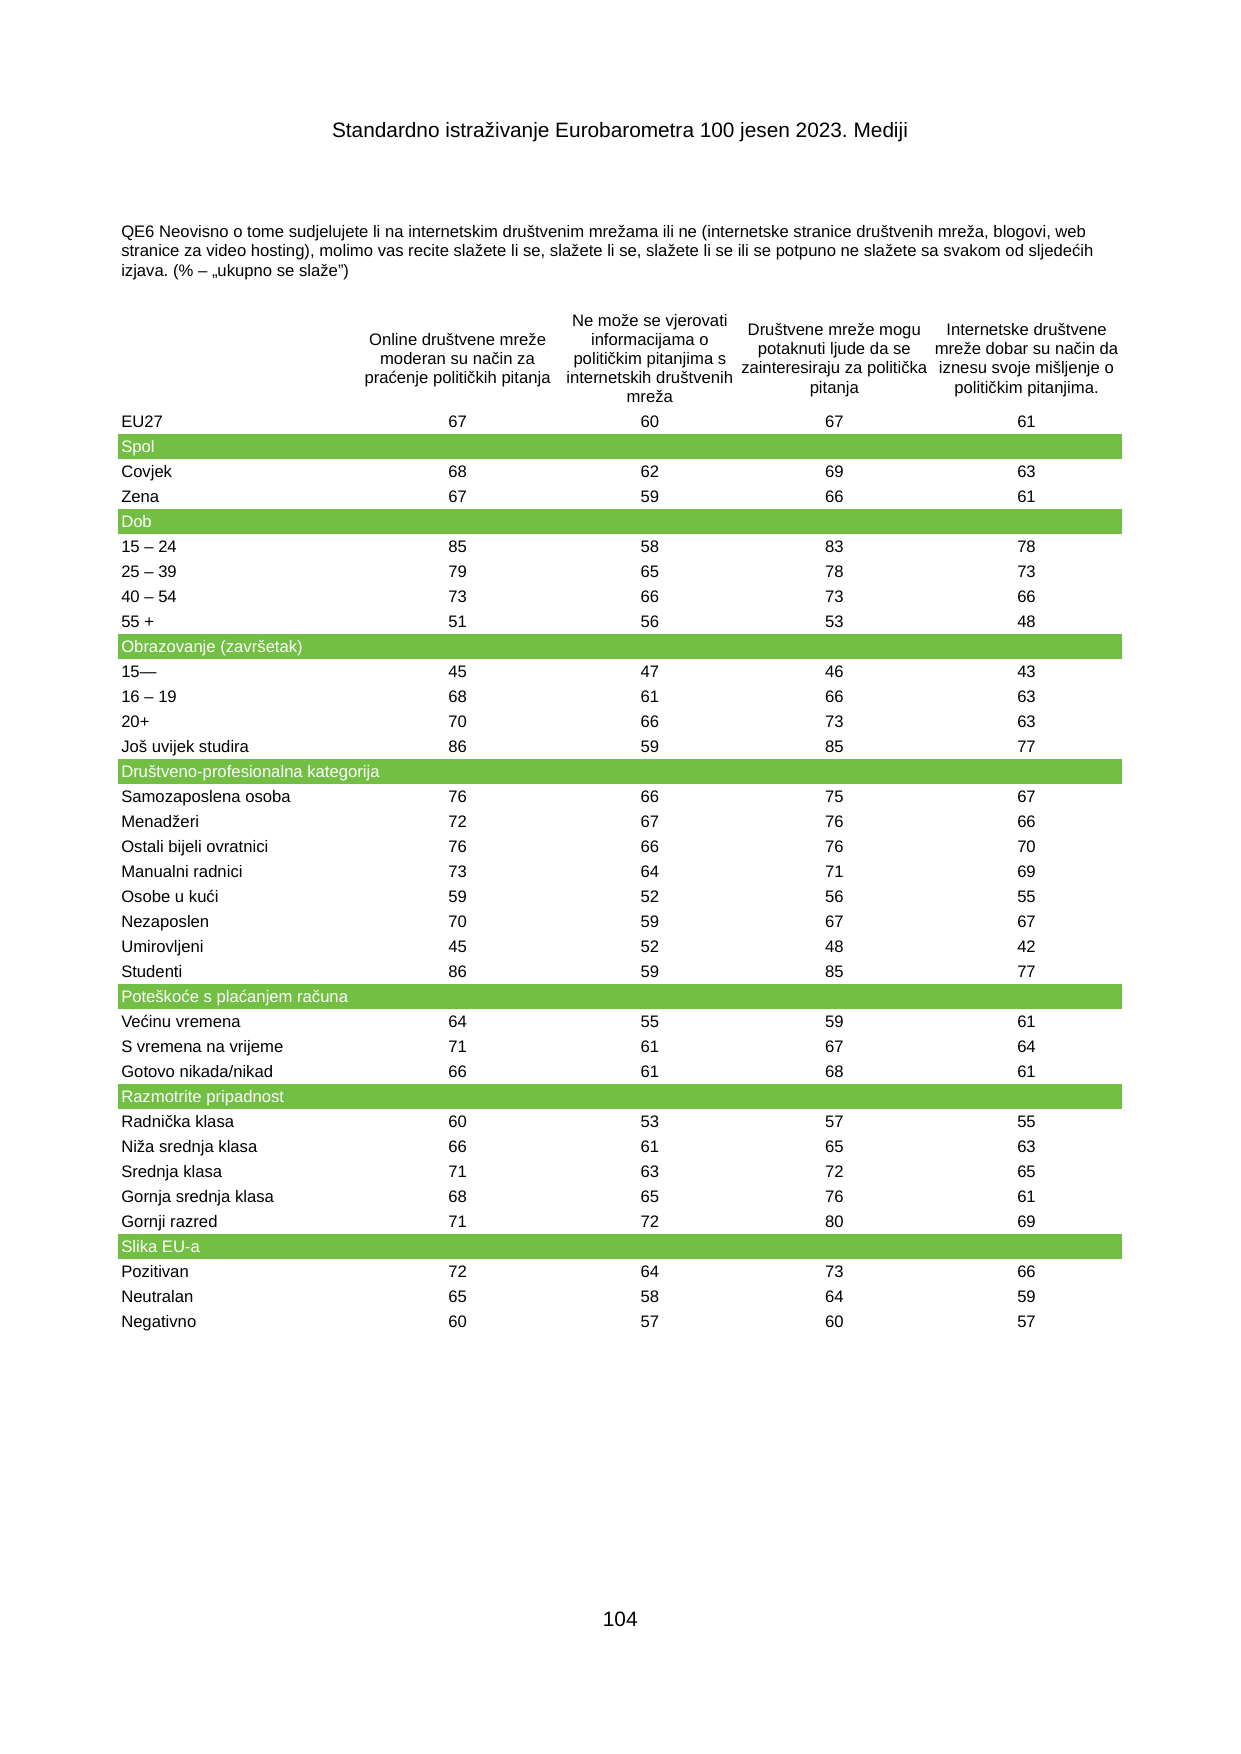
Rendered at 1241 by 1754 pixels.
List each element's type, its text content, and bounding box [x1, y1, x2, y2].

table_cell 63 [930, 459, 1122, 484]
table_cell 59 [561, 734, 738, 759]
table_cell 58 [561, 1284, 738, 1309]
table_cell 66 [561, 834, 738, 859]
table_cell Razmotrite pripadnost [118, 1084, 1122, 1109]
table_cell 65 [930, 1159, 1122, 1184]
table_cell 55 [561, 1009, 738, 1034]
table_cell 77 [930, 959, 1122, 984]
table_cell 80 [738, 1209, 930, 1234]
table_cell 60 [354, 1309, 561, 1334]
table_cell 61 [561, 1059, 738, 1084]
table_cell 65 [561, 559, 738, 584]
table_cell 59 [738, 1009, 930, 1034]
table_cell 83 [738, 534, 930, 559]
table_cell 59 [561, 484, 738, 509]
table_cell Gornja srednja klasa [118, 1184, 354, 1209]
table_cell 57 [561, 1309, 738, 1334]
table_cell Internetske društvene mreže dobar su način da iznesu svoje mišljenje o političkim pitanjima. [930, 308, 1122, 409]
table_cell 57 [738, 1109, 930, 1134]
table_cell 66 [930, 584, 1122, 609]
table_cell 76 [354, 834, 561, 859]
table_cell Osobe u kući [118, 884, 354, 909]
table_cell 66 [930, 809, 1122, 834]
table_cell 61 [930, 1009, 1122, 1034]
table_cell 46 [738, 659, 930, 684]
table_cell 67 [930, 784, 1122, 809]
table_cell 85 [738, 734, 930, 759]
table_cell 25 – 39 [118, 559, 354, 584]
table_cell 73 [354, 859, 561, 884]
table_cell 47 [561, 659, 738, 684]
table_cell [561, 283, 738, 307]
table_cell 16 – 19 [118, 684, 354, 709]
table_cell 75 [738, 784, 930, 809]
table_cell [930, 283, 1122, 307]
table_cell 66 [561, 709, 738, 734]
table_cell 61 [561, 1134, 738, 1159]
table_cell Negativno [118, 1309, 354, 1334]
table_cell 64 [354, 1009, 561, 1034]
table_cell 72 [738, 1159, 930, 1184]
table_cell 76 [738, 1184, 930, 1209]
table_cell Ostali bijeli ovratnici [118, 834, 354, 859]
table_cell 56 [561, 609, 738, 634]
table_cell EU27 [118, 409, 354, 434]
table_cell 67 [561, 809, 738, 834]
table_cell Umirovljeni [118, 934, 354, 959]
table_cell Nezaposlen [118, 909, 354, 934]
table_cell 60 [354, 1109, 561, 1134]
table_cell Slika EU-a [118, 1234, 1122, 1259]
table_cell Obrazovanje (završetak) [118, 634, 1122, 659]
table_cell 62 [561, 459, 738, 484]
table_cell 76 [354, 784, 561, 809]
table_cell 65 [561, 1184, 738, 1209]
table_cell 68 [354, 684, 561, 709]
table_cell 73 [738, 709, 930, 734]
table_cell Ne može se vjerovati informacijama o političkim pitanjima s internetskih društvenih mreža [561, 308, 738, 409]
table_cell Društvene mreže mogu potaknuti ljude da se zainteresiraju za politička pitanja [738, 308, 930, 409]
table_cell 67 [738, 409, 930, 434]
table_cell 64 [930, 1034, 1122, 1059]
table_cell 70 [354, 709, 561, 734]
table_cell 55 [930, 884, 1122, 909]
table_cell 66 [738, 484, 930, 509]
table_cell 63 [930, 684, 1122, 709]
table_cell 40 – 54 [118, 584, 354, 609]
table_cell 69 [930, 859, 1122, 884]
table_cell 77 [930, 734, 1122, 759]
table_cell Srednja klasa [118, 1159, 354, 1184]
table_cell 45 [354, 934, 561, 959]
table_cell 15— [118, 659, 354, 684]
table_cell Neutralan [118, 1284, 354, 1309]
table_cell 64 [738, 1284, 930, 1309]
table_cell 68 [738, 1059, 930, 1084]
table_cell 68 [354, 459, 561, 484]
table_cell 66 [738, 684, 930, 709]
table_cell 63 [930, 1134, 1122, 1159]
table_cell 15 – 24 [118, 534, 354, 559]
table_cell 61 [561, 684, 738, 709]
table_cell 67 [738, 1034, 930, 1059]
table_cell 65 [738, 1134, 930, 1159]
table_cell Poteškoće s plaćanjem računa [118, 984, 1122, 1009]
table_cell 43 [930, 659, 1122, 684]
table_cell Niža srednja klasa [118, 1134, 354, 1159]
table_cell 70 [930, 834, 1122, 859]
table_cell 78 [930, 534, 1122, 559]
table_cell 45 [354, 659, 561, 684]
table_cell 79 [354, 559, 561, 584]
table_cell Studenti [118, 959, 354, 984]
table_cell 85 [354, 534, 561, 559]
table_cell 67 [354, 409, 561, 434]
table_cell Društveno-profesionalna kategorija [118, 759, 1122, 784]
table_cell Covjek [118, 459, 354, 484]
table_cell 66 [354, 1059, 561, 1084]
table_cell [118, 308, 354, 409]
table_cell Zena [118, 484, 354, 509]
table_cell 58 [561, 534, 738, 559]
table_cell 86 [354, 734, 561, 759]
table_cell 61 [930, 1059, 1122, 1084]
table_cell 71 [354, 1209, 561, 1234]
table_cell 51 [354, 609, 561, 634]
table_cell 42 [930, 934, 1122, 959]
table_cell 66 [354, 1134, 561, 1159]
table_cell 60 [738, 1309, 930, 1334]
table_cell Menadžeri [118, 809, 354, 834]
table_cell 20+ [118, 709, 354, 734]
table_cell Pozitivan [118, 1259, 354, 1284]
table_cell 70 [354, 909, 561, 934]
table_cell 55 + [118, 609, 354, 634]
table_cell 76 [738, 809, 930, 834]
table_cell 53 [561, 1109, 738, 1134]
table_cell Samozaposlena osoba [118, 784, 354, 809]
table_cell 72 [354, 809, 561, 834]
table_cell [118, 283, 354, 307]
table_cell 48 [930, 609, 1122, 634]
table_cell Još uvijek studira [118, 734, 354, 759]
table_cell 59 [561, 959, 738, 984]
table_header QE6 Neovisno o tome sudjelujete li na internetskim društvenim mrežama ili ne (internetske stranice društvenih mreža, blogovi, web stranice za video hosting), molimo vas recite slažete li se, slažete li se, slažete li se ili se potpuno ne slažete sa svakom od sljedećih izjava. (% – „ukupno se slaže”) [118, 219, 1122, 282]
table_cell 53 [738, 609, 930, 634]
table_cell 52 [561, 934, 738, 959]
table_cell 68 [354, 1184, 561, 1209]
table_cell 76 [738, 834, 930, 859]
table_cell 73 [738, 584, 930, 609]
table_cell 66 [561, 784, 738, 809]
table_cell 60 [561, 409, 738, 434]
table_cell 86 [354, 959, 561, 984]
table_cell 59 [561, 909, 738, 934]
table_cell Gotovo nikada/nikad [118, 1059, 354, 1084]
table_cell 63 [930, 709, 1122, 734]
table_cell 56 [738, 884, 930, 909]
table_cell 48 [738, 934, 930, 959]
table_cell 61 [930, 1184, 1122, 1209]
table_cell [738, 283, 930, 307]
table_cell 71 [354, 1159, 561, 1184]
table_cell 63 [561, 1159, 738, 1184]
table_cell 66 [930, 1259, 1122, 1284]
table_cell Manualni radnici [118, 859, 354, 884]
table_cell 73 [930, 559, 1122, 584]
table_cell 73 [354, 584, 561, 609]
table_cell 59 [930, 1284, 1122, 1309]
table_cell 52 [561, 884, 738, 909]
table_cell 59 [354, 884, 561, 909]
table_cell 72 [354, 1259, 561, 1284]
table_cell 66 [561, 584, 738, 609]
table_cell Spol [118, 434, 1122, 459]
table_cell 72 [561, 1209, 738, 1234]
table_cell 57 [930, 1309, 1122, 1334]
table_cell S vremena na vrijeme [118, 1034, 354, 1059]
table_cell Online društvene mreže moderan su način za praćenje političkih pitanja [354, 308, 561, 409]
table_cell 64 [561, 859, 738, 884]
table_cell 67 [738, 909, 930, 934]
table_cell 61 [930, 484, 1122, 509]
table_cell 69 [930, 1209, 1122, 1234]
table_cell Radnička klasa [118, 1109, 354, 1134]
table_cell 64 [561, 1259, 738, 1284]
table_cell 78 [738, 559, 930, 584]
table_cell 69 [738, 459, 930, 484]
table_cell Dob [118, 509, 1122, 534]
table_cell 71 [738, 859, 930, 884]
table_cell Većinu vremena [118, 1009, 354, 1034]
table_cell 61 [930, 409, 1122, 434]
table_cell 67 [930, 909, 1122, 934]
table_cell Gornji razred [118, 1209, 354, 1234]
table_cell 55 [930, 1109, 1122, 1134]
table_cell 65 [354, 1284, 561, 1309]
table_cell 85 [738, 959, 930, 984]
table_cell 71 [354, 1034, 561, 1059]
table_cell [354, 283, 561, 307]
table_cell 61 [561, 1034, 738, 1059]
table_cell 73 [738, 1259, 930, 1284]
table_cell 67 [354, 484, 561, 509]
